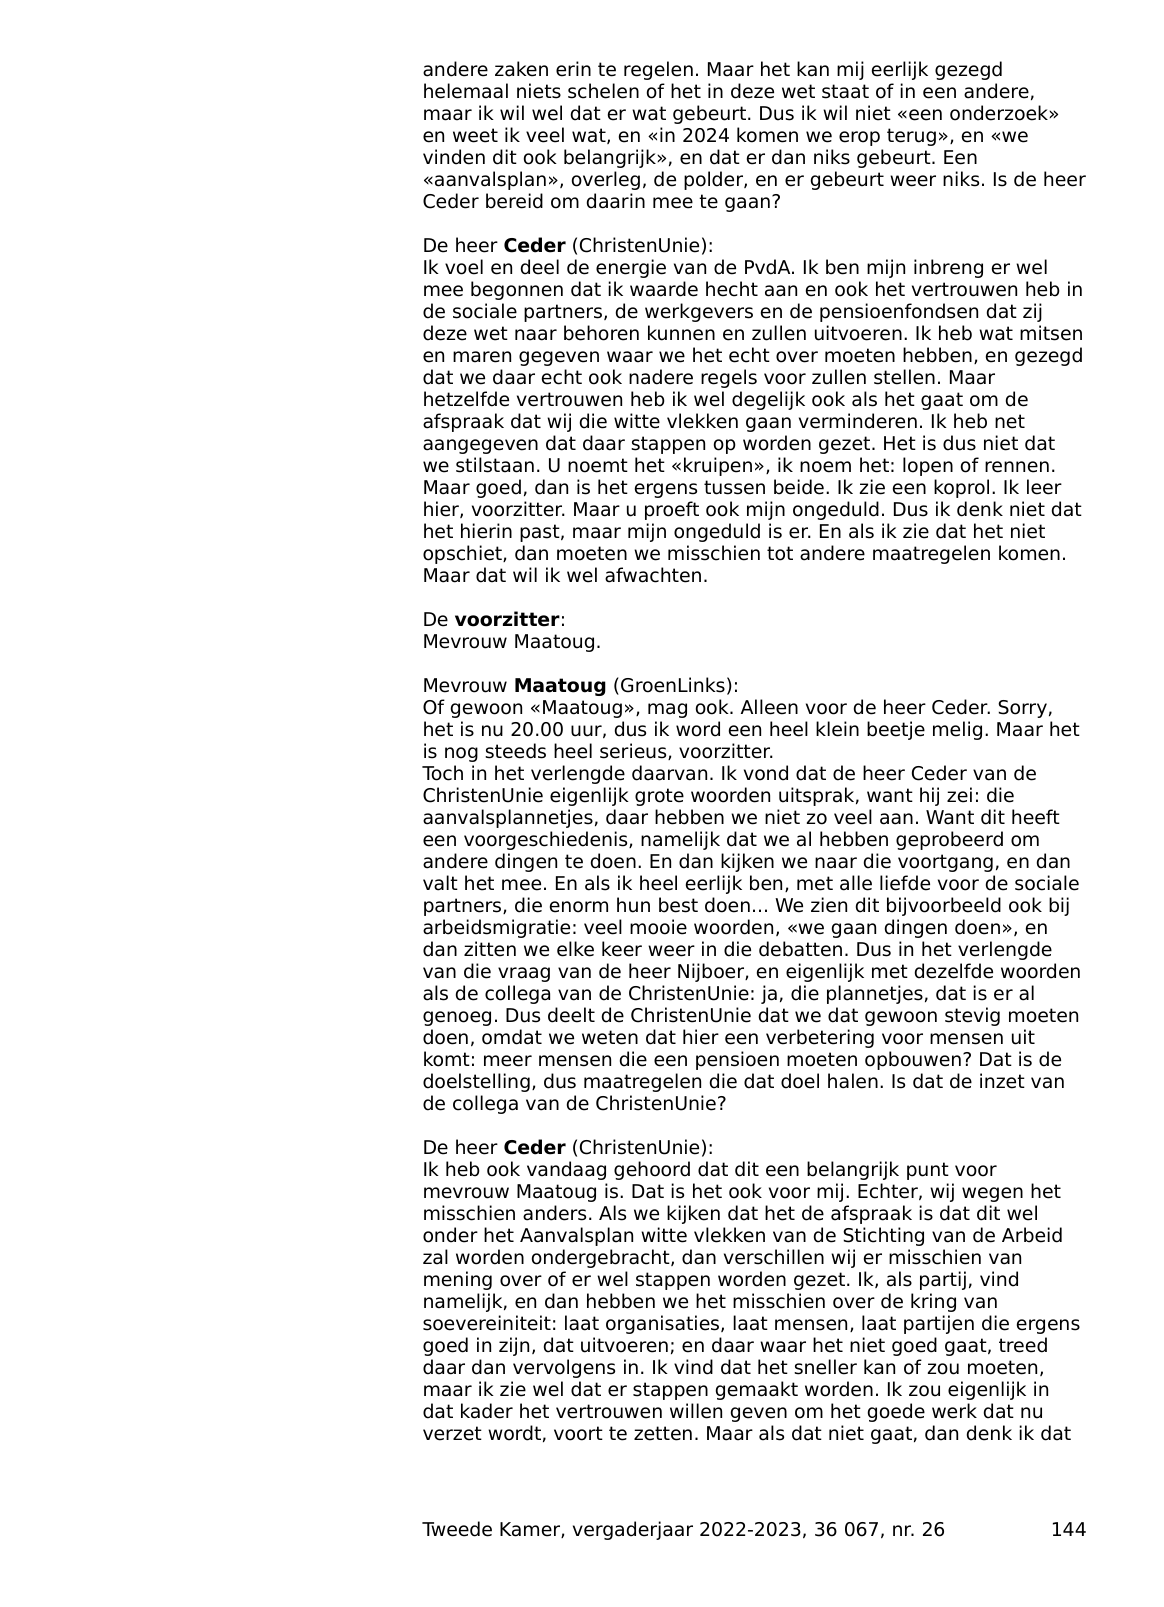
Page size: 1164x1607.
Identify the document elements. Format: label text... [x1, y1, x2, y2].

text De voorzitter: [422, 609, 1087, 631]
text De heer Ceder (ChristenUnie): [422, 1137, 1087, 1159]
text Mevrouw Maatoug. [422, 631, 1087, 653]
text Of gewoon «Maatoug», mag ook. Alleen voor de heer Ceder. Sorry, het is nu 20.00 uur, dus ik word een heel klein beetje melig. Maar het is nog steeds heel serieus, voorzitter. [422, 697, 1087, 763]
text Toch in het verlengde daarvan. Ik vond dat de heer Ceder van de ChristenUnie eigenlijk grote woorden uitsprak, want hij zei: die aanvalsplannetjes, daar hebben we niet zo veel aan. Want dit heeft een voorgeschiedenis, namelijk dat we al hebben geprobeerd om andere dingen te doen. En dan kijken we naar die voortgang, en dan valt het mee. En als ik heel eerlijk ben, met alle liefde voor de sociale partners, die enorm hun best doen... We zien dit bijvoorbeeld ook bij arbeidsmigratie: veel mooie woorden, «we gaan dingen doen», en dan zitten we elke keer weer in die debatten. Dus in het verlengde van die vraag van de heer Nijboer, en eigenlijk met dezelfde woorden als de collega van de ChristenUnie: ja, die plannetjes, dat is er al genoeg. Dus deelt de ChristenUnie dat we dat gewoon stevig moeten doen, omdat we weten dat hier een verbetering voor mensen uit komt: meer mensen die een pensioen moeten opbouwen? Dat is de doelstelling, dus maatregelen die dat doel halen. Is dat de inzet van de collega van de ChristenUnie? [422, 763, 1087, 1115]
text Ik heb ook vandaag gehoord dat dit een belangrijk punt voor mevrouw Maatoug is. Dat is het ook voor mij. Echter, wij wegen het misschien anders. Als we kijken dat het de afspraak is dat dit wel onder het Aanvalsplan witte vlekken van de Stichting van de Arbeid zal worden ondergebracht, dan verschillen wij er misschien van mening over of er wel stappen worden gezet. Ik, als partij, vind namelijk, en dan hebben we het misschien over de kring van soevereiniteit: laat organisaties, laat mensen, laat partijen die ergens goed in zijn, dat uitvoeren; en daar waar het niet goed gaat, treed daar dan vervolgens in. Ik vind dat het sneller kan of zou moeten, maar ik zie wel dat er stappen gemaakt worden. Ik zou eigenlijk in dat kader het vertrouwen willen geven om het goede werk dat nu verzet wordt, voort te zetten. Maar als dat niet gaat, dan denk ik dat [422, 1159, 1087, 1444]
text andere zaken erin te regelen. Maar het kan mij eerlijk gezegd helemaal niets schelen of het in deze wet staat of in een andere, maar ik wil wel dat er wat gebeurt. Dus ik wil niet «een onderzoek» en weet ik veel wat, en «in 2024 komen we erop terug», en «we vinden dit ook belangrijk», en dat er dan niks gebeurt. Een «aanvalsplan», overleg, de polder, en er gebeurt weer niks. Is de heer Ceder bereid om daarin mee te gaan? [422, 59, 1087, 213]
text Mevrouw Maatoug (GroenLinks): [422, 675, 1087, 697]
text Ik voel en deel de energie van de PvdA. Ik ben mijn inbreng er wel mee begonnen dat ik waarde hecht aan en ook het vertrouwen heb in de sociale partners, de werkgevers en de pensioenfondsen dat zij deze wet naar behoren kunnen en zullen uitvoeren. Ik heb wat mitsen en maren gegeven waar we het echt over moeten hebben, en gezegd dat we daar echt ook nadere regels voor zullen stellen. Maar hetzelfde vertrouwen heb ik wel degelijk ook als het gaat om de afspraak dat wij die witte vlekken gaan verminderen. Ik heb net aangegeven dat daar stappen op worden gezet. Het is dus niet dat we stilstaan. U noemt het «kruipen», ik noem het: lopen of rennen. Maar goed, dan is het ergens tussen beide. Ik zie een koprol. Ik leer hier, voorzitter. Maar u proeft ook mijn ongeduld. Dus ik denk niet dat het hierin past, maar mijn ongeduld is er. En als ik zie dat het niet opschiet, dan moeten we misschien tot andere maatregelen komen. Maar dat wil ik wel afwachten. [422, 257, 1087, 587]
text De heer Ceder (ChristenUnie): [422, 235, 1087, 257]
